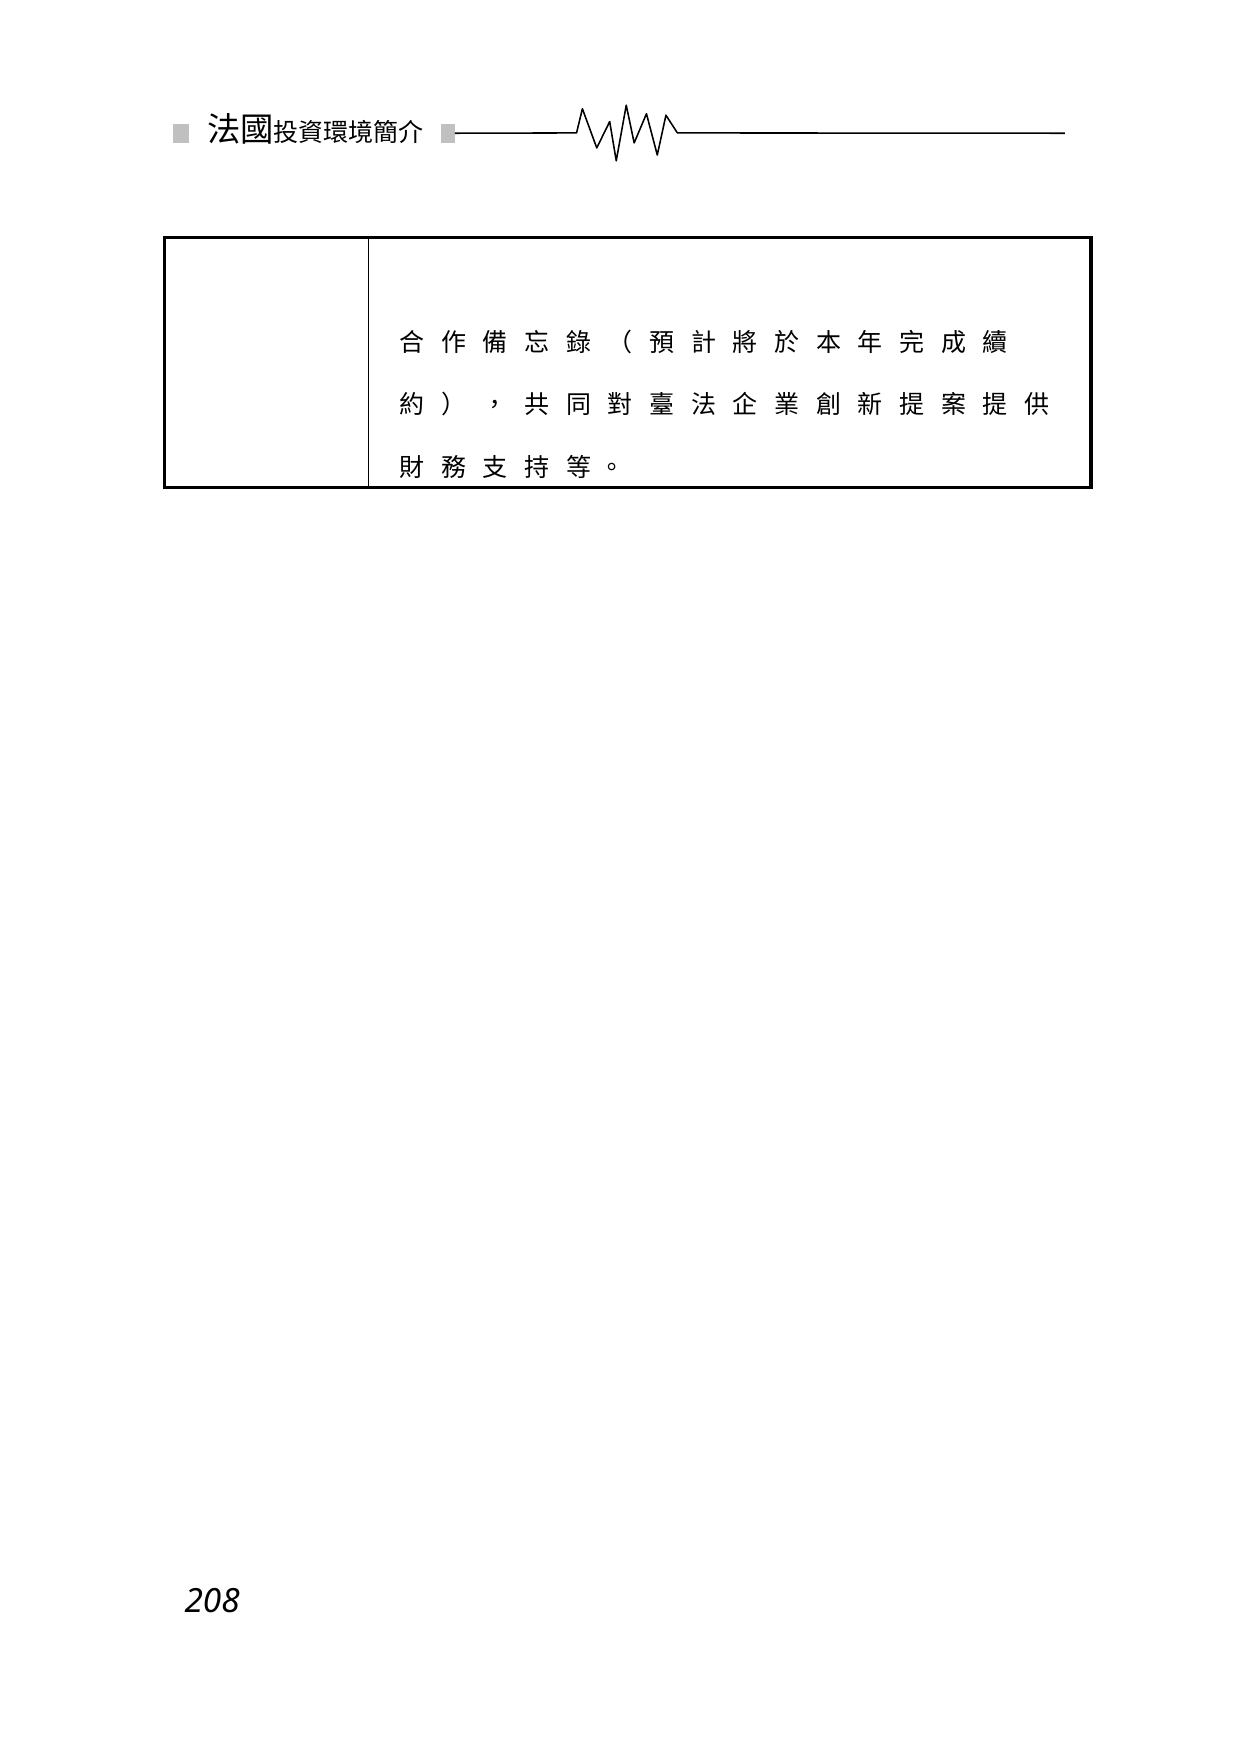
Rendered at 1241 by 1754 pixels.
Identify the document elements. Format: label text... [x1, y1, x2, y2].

table_header 合作備忘錄（預計將於本年完成續約），共同對臺法企業創新提案提供財務支持等。 [369, 239, 1089, 486]
table_header [166, 239, 368, 486]
